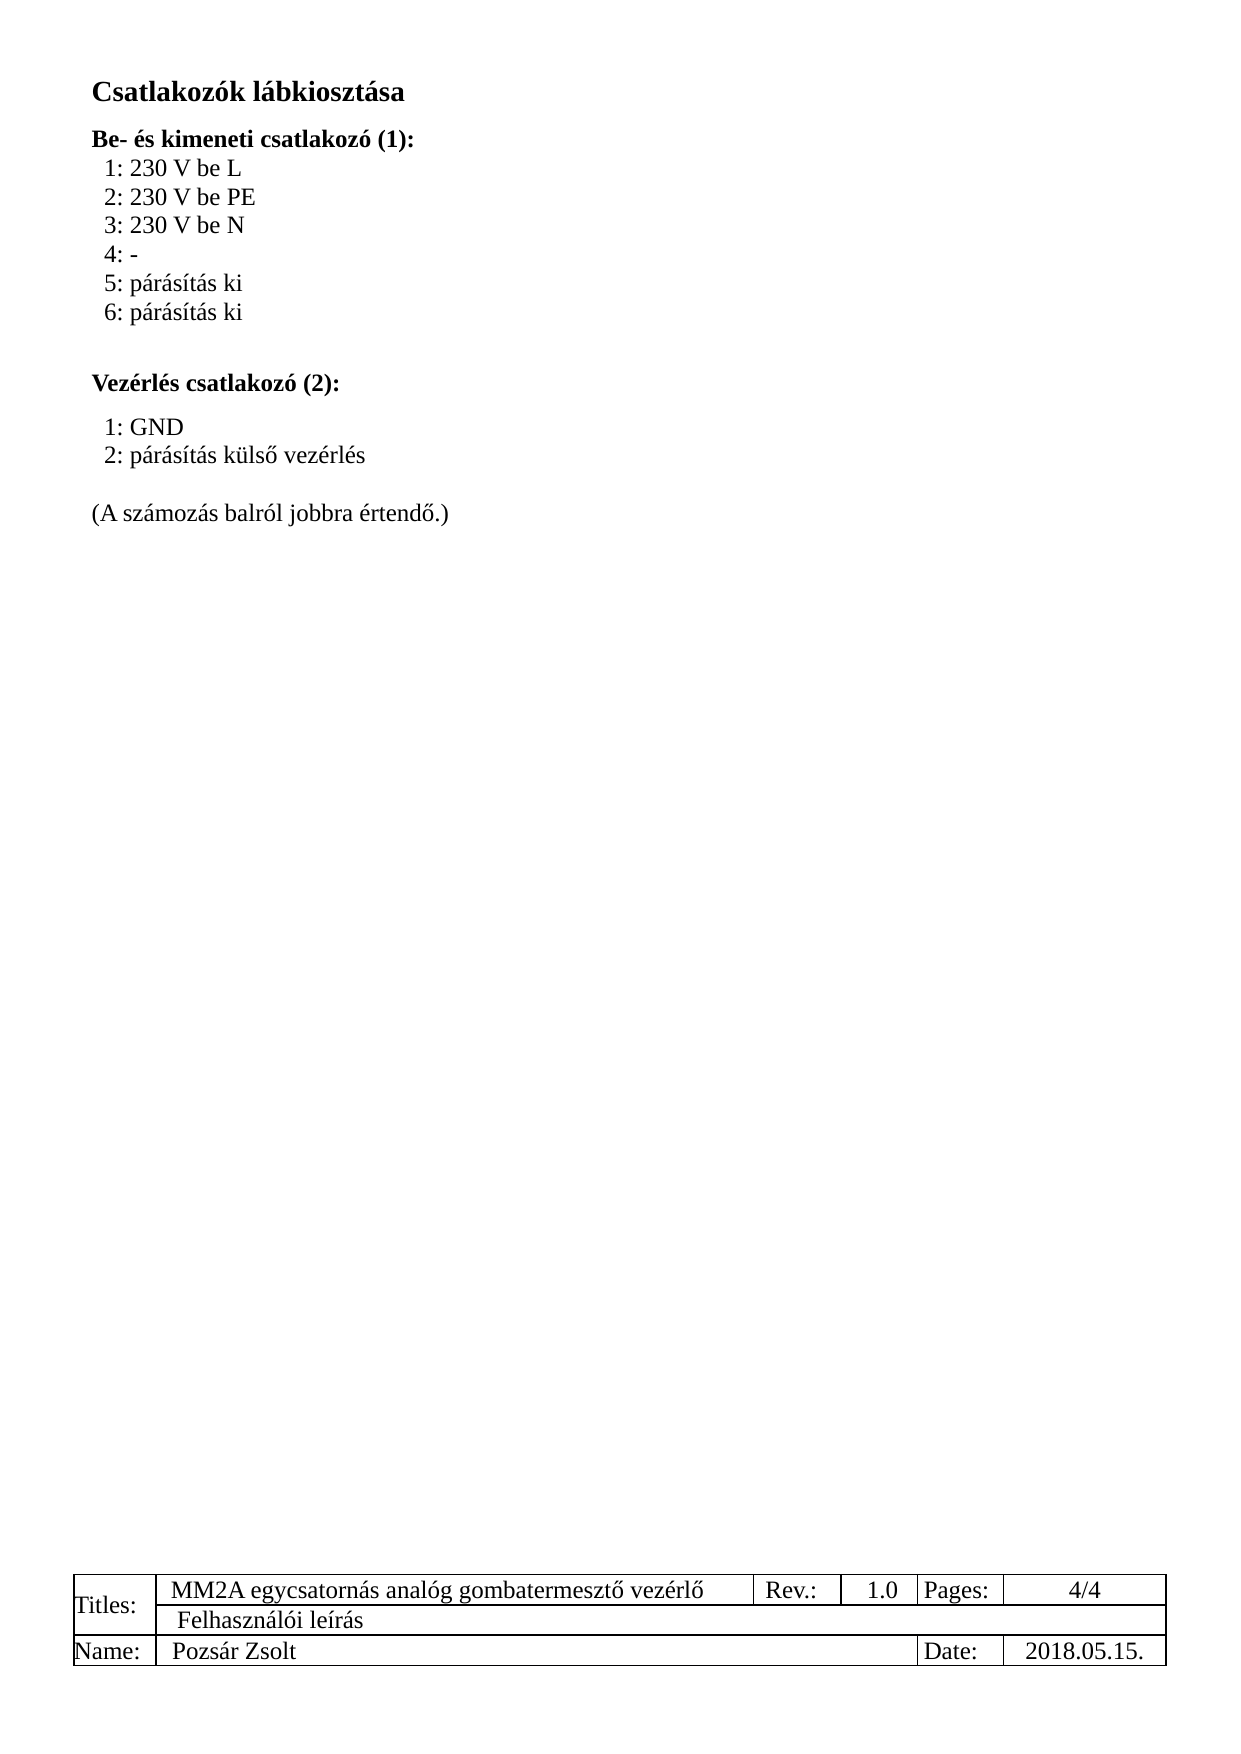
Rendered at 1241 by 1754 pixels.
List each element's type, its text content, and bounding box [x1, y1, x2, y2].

text (A számozás balról jobbra értendő.) [91, 498, 1166, 527]
text 6: párásítás ki [91, 297, 1166, 325]
text 2: párásítás külső vezérlés [91, 440, 1166, 469]
text Vezérlés csatlakozó (2): [91, 368, 1166, 397]
text 3: 230 V be N [91, 210, 1166, 239]
text Be- és kimeneti csatlakozó (1): [91, 124, 1166, 153]
text 5: párásítás ki [91, 268, 1166, 297]
text 2: 230 V be PE [91, 182, 1166, 210]
text 1: GND [91, 412, 1166, 440]
text Csatlakozók lábkiosztása [91, 74, 1166, 107]
text 4: - [91, 239, 1166, 268]
text 1: 230 V be L [91, 153, 1166, 182]
